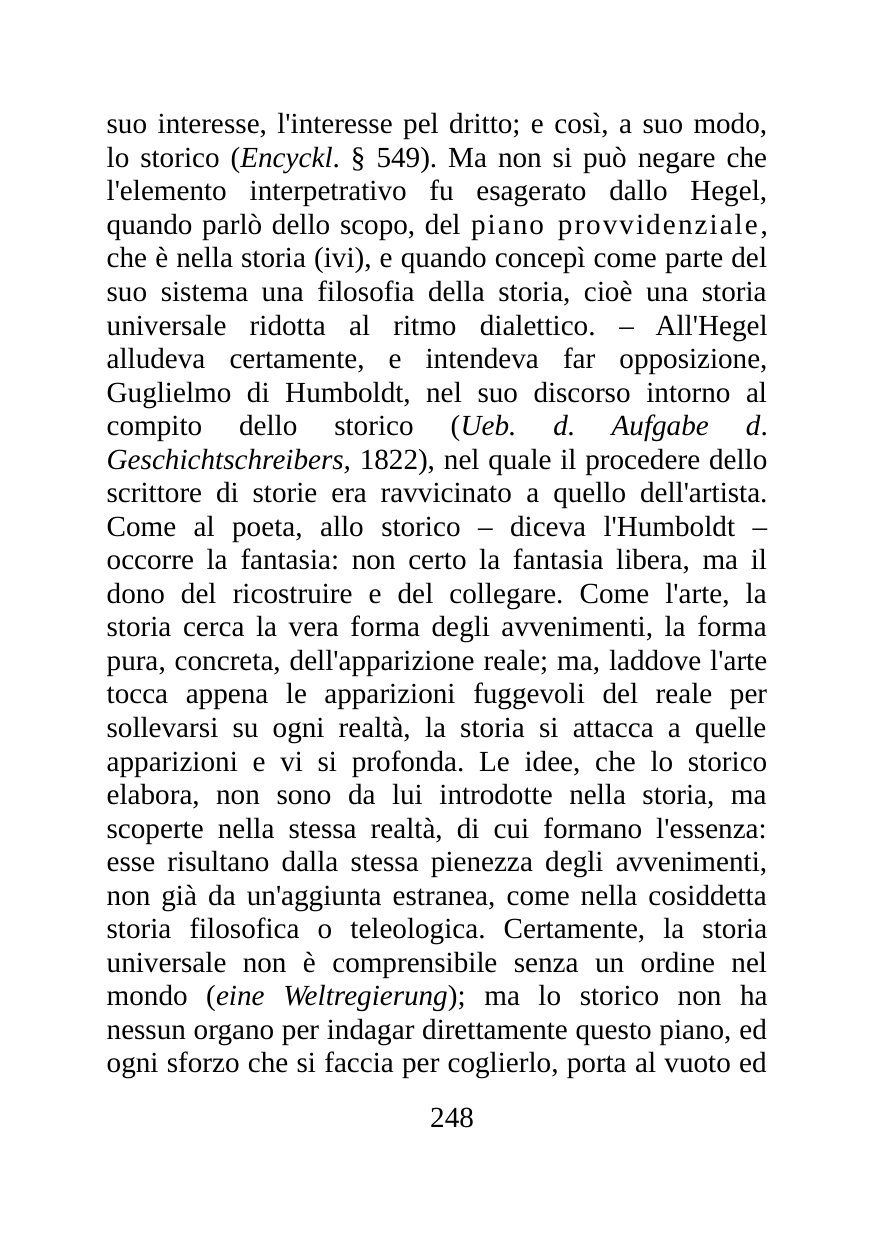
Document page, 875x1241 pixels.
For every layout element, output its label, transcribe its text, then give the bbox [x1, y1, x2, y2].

text suo interesse, l'interesse pel dritto; e così, a suo modo, lo storico (Encyckl. § 549). Ma non si può negare che l'elemento interpetrativo fu esagerato dallo Hegel, quando parlò dello scopo, del piano provvidenziale, che è nella storia (ivi), e quando concepì come parte del suo sistema una filosofia della storia, cioè una storia universale ridotta al ritmo dialettico. ‒ All'Hegel alludeva certamente, e intendeva far opposizione, Guglielmo di Humboldt, nel suo discorso intorno al compito dello storico (Ueb. d. Aufgabe d. Geschichtschreibers, 1822), nel quale il procedere dello scrittore di storie era ravvicinato a quello dell'artista. Come al poeta, allo storico ‒ diceva l'Humboldt ‒ occorre la fantasia: non certo la fantasia libera, ma il dono del ricostruire e del collegare. Come l'arte, la storia cerca la vera forma degli avvenimenti, la forma pura, concreta, dell'apparizione reale; ma, laddove l'arte tocca appena le apparizioni fuggevoli del reale per sollevarsi su ogni realtà, la storia si attacca a quelle apparizioni e vi si profonda. Le idee, che lo storico elabora, non sono da lui introdotte nella storia, ma scoperte nella stessa realtà, di cui formano l'essenza: esse risultano dalla stessa pienezza degli avvenimenti, non già da un'aggiunta estranea, come nella cosiddetta storia filosofica o teleologica. Certamente, la storia universale non è comprensibile senza un ordine nel mondo (eine Weltregierung); ma lo storico non ha nessun organo per indagar direttamente questo piano, ed ogni sforzo che si faccia per coglierlo, porta al vuoto ed [106, 106, 768, 1079]
